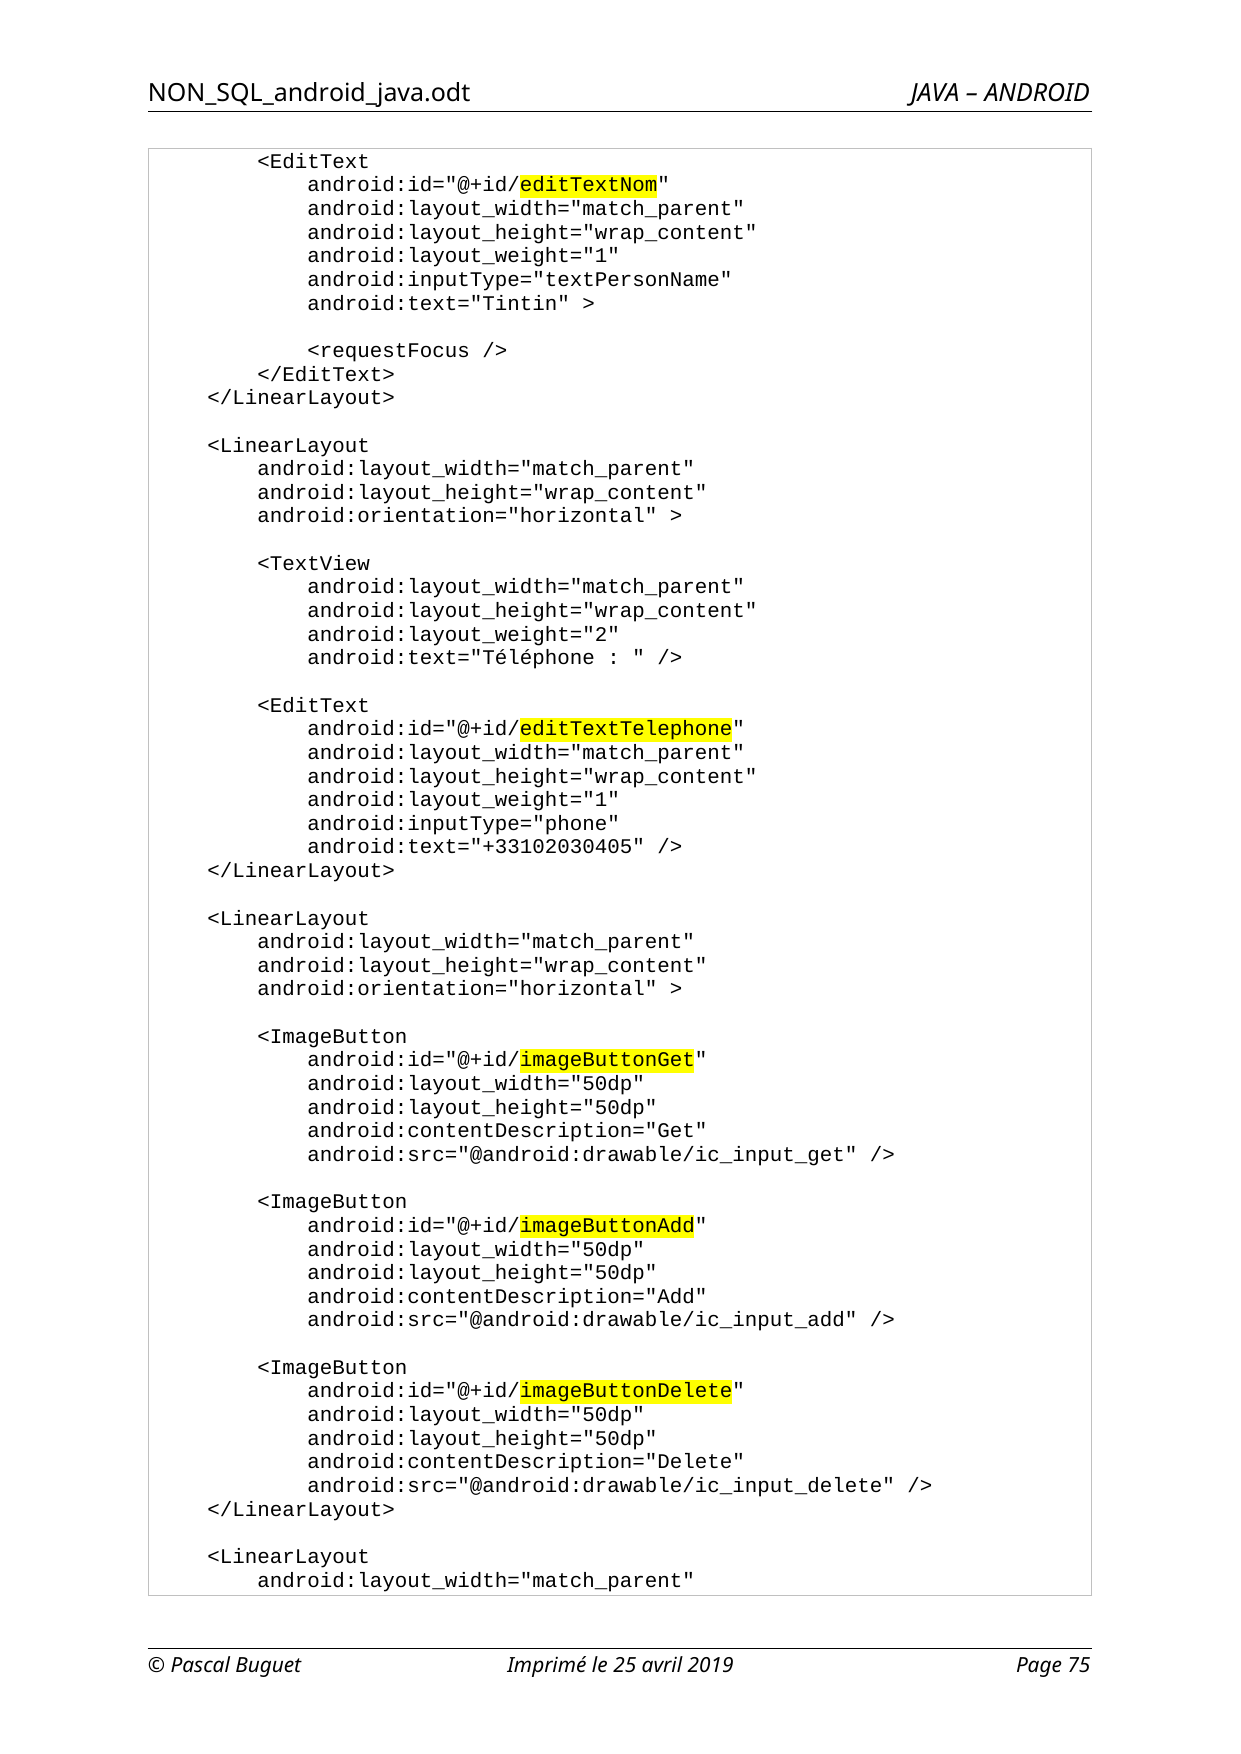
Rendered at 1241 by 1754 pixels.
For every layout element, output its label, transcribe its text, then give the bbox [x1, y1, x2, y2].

text android:id="@+id/editTextTelephone" [149, 715, 1091, 739]
text android:layout_width="50dp" [149, 1235, 1091, 1259]
text android:layout_weight="1" [149, 242, 1091, 266]
text android:text="Tintin" > [149, 289, 1091, 313]
text android:layout_width="match_parent" [149, 739, 1091, 762]
text android:id="@+id/imageButtonGet" [149, 1046, 1091, 1070]
text android:layout_height="50dp" [149, 1424, 1091, 1448]
text android:id="@+id/editTextNom" [149, 171, 1091, 195]
text android:layout_width="match_parent" [149, 928, 1091, 952]
text android:inputType="phone" [149, 810, 1091, 833]
text <LinearLayout [149, 1543, 1091, 1566]
text android:layout_width="50dp" [149, 1401, 1091, 1424]
text android:layout_width="50dp" [149, 1070, 1091, 1093]
text android:layout_width="match_parent" [149, 1566, 1091, 1595]
text android:contentDescription="Delete" [149, 1448, 1091, 1472]
text android:text="+33102030405" /> [149, 833, 1091, 857]
text android:layout_height="50dp" [149, 1093, 1091, 1117]
text <requestFocus /> [149, 337, 1091, 361]
text android:src="@android:drawable/ic_input_add" /> [149, 1306, 1091, 1330]
text android:layout_width="match_parent" [149, 455, 1091, 479]
text android:layout_height="wrap_content" [149, 952, 1091, 975]
text <EditText [149, 149, 1091, 171]
text android:text="Téléphone : " /> [149, 644, 1091, 668]
text android:layout_height="wrap_content" [149, 219, 1091, 242]
text <LinearLayout [149, 904, 1091, 928]
text android:src="@android:drawable/ic_input_delete" /> [149, 1472, 1091, 1496]
text </LinearLayout> [149, 384, 1091, 408]
text </LinearLayout> [149, 857, 1091, 881]
text android:layout_weight="2" [149, 621, 1091, 644]
text android:layout_weight="1" [149, 786, 1091, 810]
text <LinearLayout [149, 431, 1091, 455]
text android:id="@+id/imageButtonDelete" [149, 1377, 1091, 1401]
text android:layout_width="match_parent" [149, 573, 1091, 597]
text <ImageButton [149, 1354, 1091, 1377]
text <ImageButton [149, 1188, 1091, 1212]
text android:contentDescription="Add" [149, 1283, 1091, 1306]
text <EditText [149, 692, 1091, 715]
text <ImageButton [149, 1023, 1091, 1046]
text android:id="@+id/imageButtonAdd" [149, 1212, 1091, 1235]
text android:contentDescription="Get" [149, 1117, 1091, 1141]
text android:src="@android:drawable/ic_input_get" /> [149, 1141, 1091, 1164]
text android:layout_height="wrap_content" [149, 479, 1091, 502]
text android:inputType="textPersonName" [149, 266, 1091, 289]
text android:orientation="horizontal" > [149, 975, 1091, 999]
text android:layout_height="wrap_content" [149, 762, 1091, 786]
text </LinearLayout> [149, 1496, 1091, 1519]
text android:orientation="horizontal" > [149, 502, 1091, 526]
text <TextView [149, 550, 1091, 573]
text android:layout_width="match_parent" [149, 195, 1091, 219]
text </EditText> [149, 361, 1091, 384]
text android:layout_height="50dp" [149, 1259, 1091, 1283]
text android:layout_height="wrap_content" [149, 597, 1091, 621]
